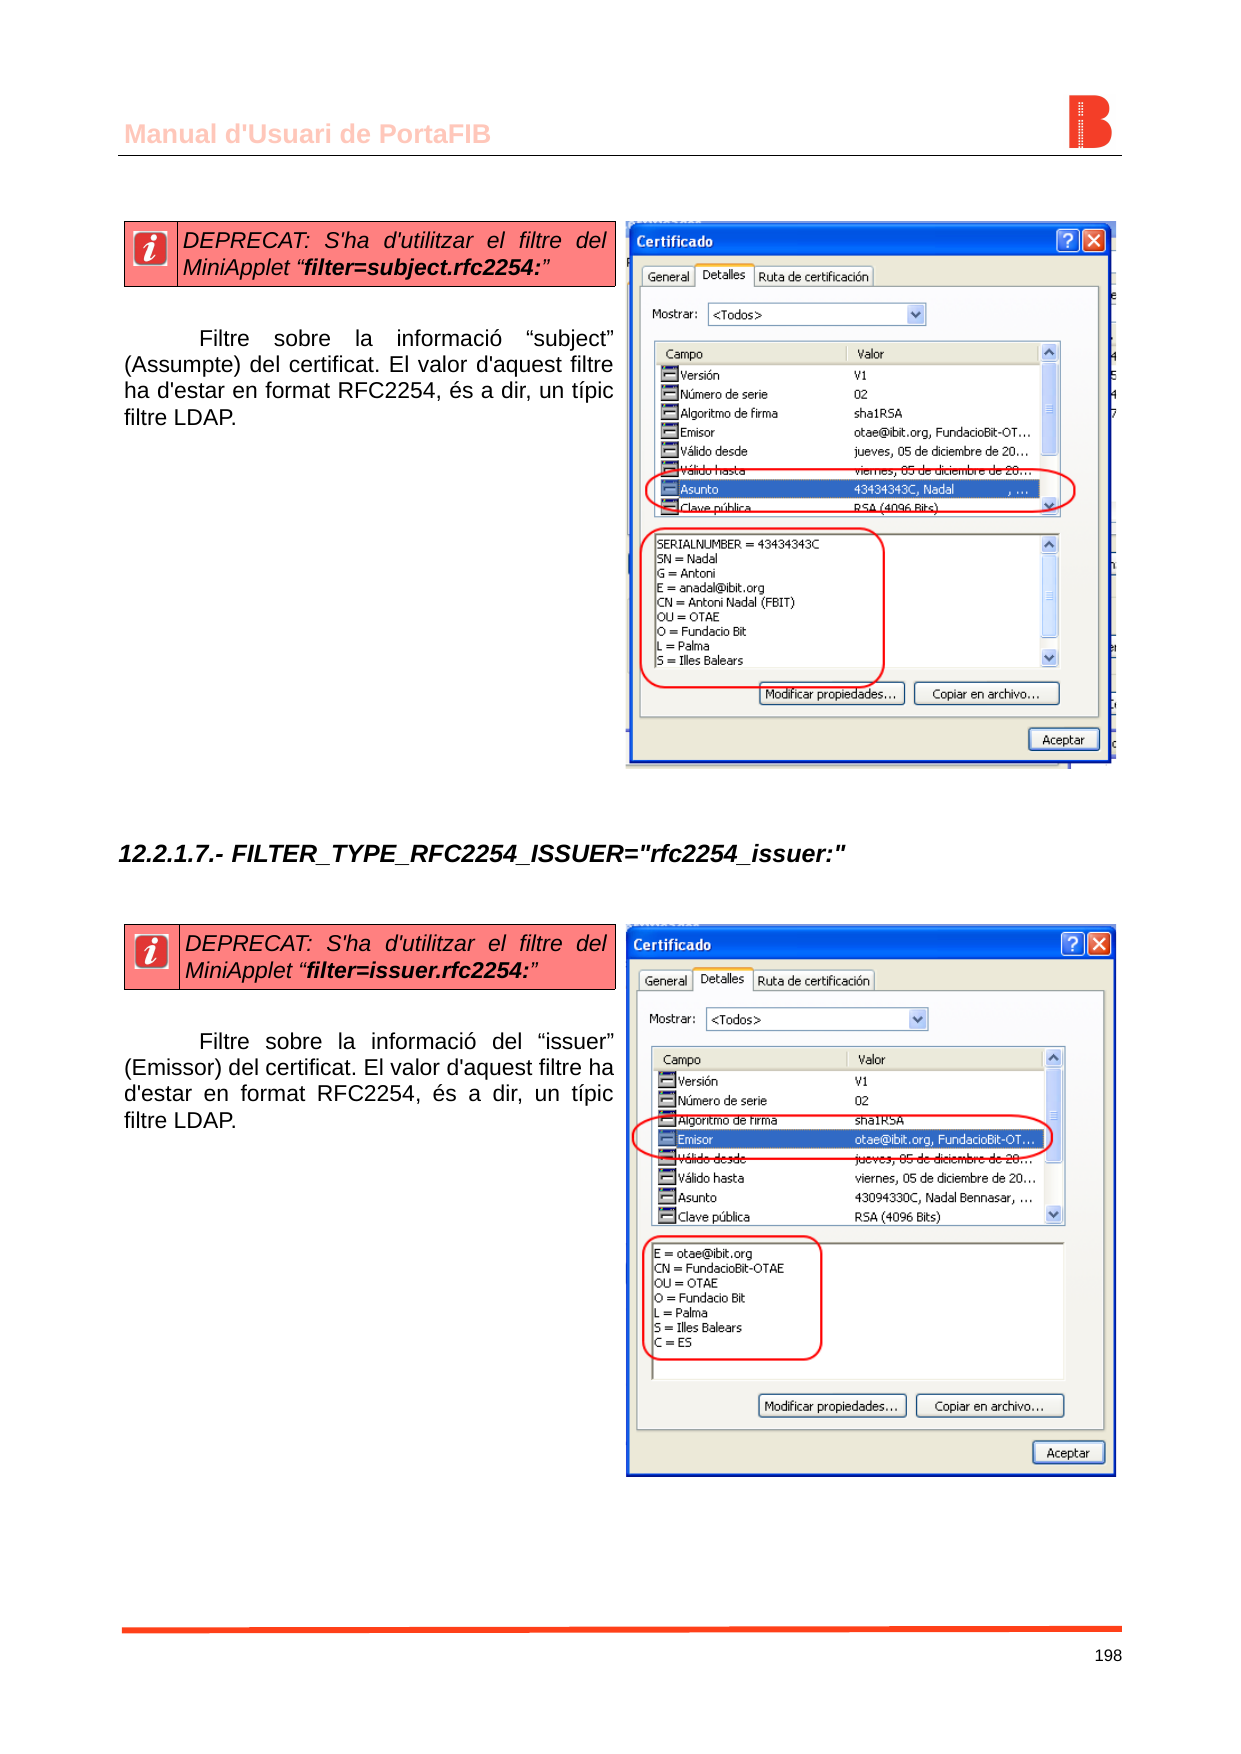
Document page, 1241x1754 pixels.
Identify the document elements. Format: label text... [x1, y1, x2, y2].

picture [133, 231, 168, 266]
table_header [620, 919, 1122, 1482]
table_header [620, 216, 1122, 775]
table_header Filtre sobre la informació “subject” (Assumpte) del certificat. El valor d'aquest filtre ha d'estar en format RFC2254, és a dir, un típic filtre LDAP. [118, 216, 620, 775]
table_header [125, 925, 179, 989]
table_header [125, 222, 177, 286]
picture [1063, 94, 1117, 150]
picture [625, 221, 1117, 769]
picture [134, 934, 169, 969]
table_header DEPRECAT: S'ha d'utilitzar el filtre del MiniApplet “filter=subject.rfc2254:” [178, 222, 615, 286]
table_header Filtre sobre la informació del “issuer” (Emissor) del certificat. El valor d'aquest filtre ha d'estar en format RFC2254, és a dir, un típic filtre LDAP. [118, 919, 620, 1482]
picture [625, 924, 1117, 1477]
table_header DEPRECAT: S'ha d'utilitzar el filtre del MiniApplet “filter=issuer.rfc2254:” [180, 925, 615, 989]
subtitle FILTER_TYPE_RFC2254_ISSUER="rfc2254_issuer:" [118, 838, 1122, 867]
